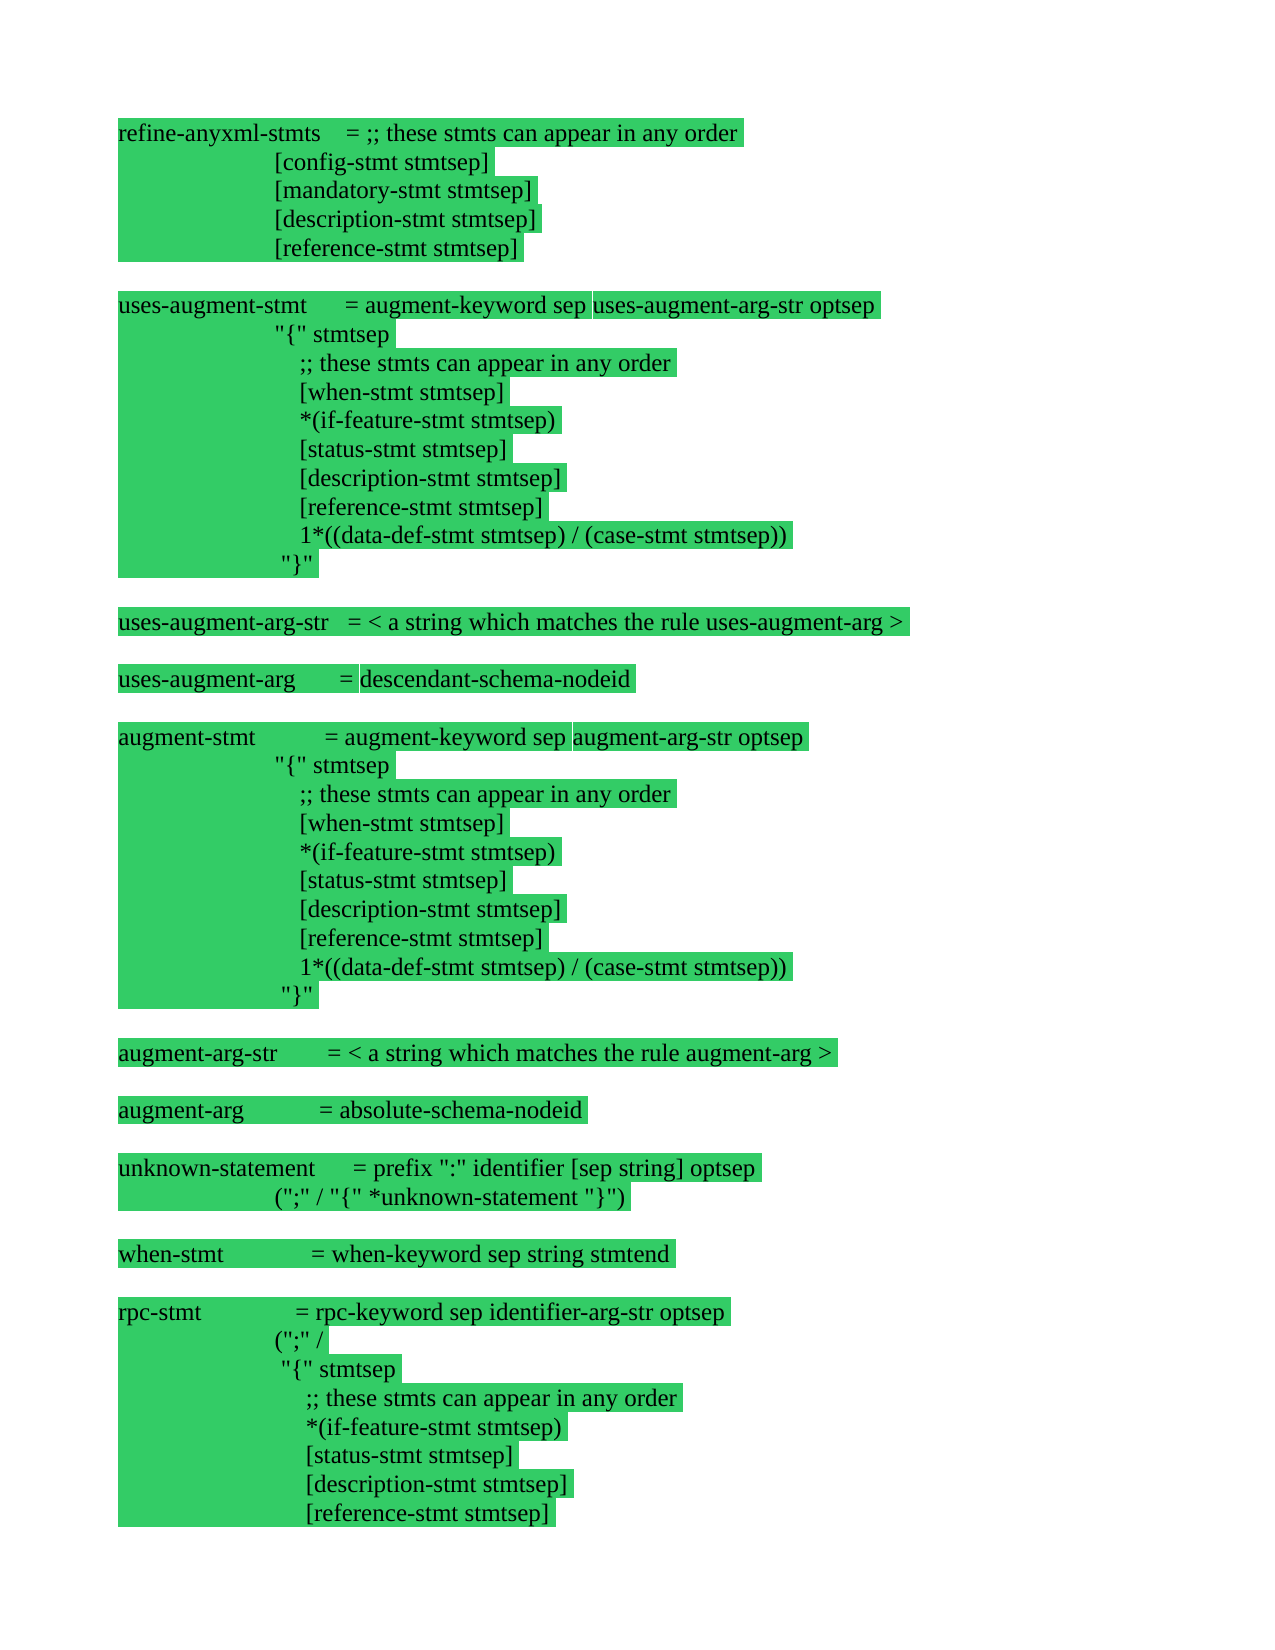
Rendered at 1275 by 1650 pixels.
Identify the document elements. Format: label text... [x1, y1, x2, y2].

text [when-stmt stmtsep] [118, 808, 1157, 837]
text [mandatory-stmt stmtsep] [118, 176, 1157, 204]
text refine-anyxml-stmts = ;; these stmts can appear in any order [118, 118, 1157, 147]
text [status-stmt stmtsep] [118, 866, 1157, 894]
text [reference-stmt stmtsep] [118, 233, 1157, 262]
text 1*((data-def-stmt stmtsep) / (case-stmt stmtsep)) [118, 521, 1157, 549]
text rpc-stmt = rpc-keyword sep identifier-arg-str optsep [118, 1297, 1157, 1326]
text (";" / [118, 1326, 1157, 1354]
text *(if-feature-stmt stmtsep) [118, 406, 1157, 434]
text "{" stmtsep [118, 751, 1157, 779]
text *(if-feature-stmt stmtsep) [118, 1412, 1157, 1441]
text [status-stmt stmtsep] [118, 434, 1157, 463]
text "{" stmtsep [118, 319, 1157, 348]
text "}" [118, 981, 1157, 1009]
text augment-arg = absolute-schema-nodeid [118, 1096, 1157, 1124]
text "{" stmtsep [118, 1354, 1157, 1383]
text unknown-statement = prefix ":" identifier [sep string] optsep [118, 1153, 1157, 1182]
text [description-stmt stmtsep] [118, 204, 1157, 233]
text uses-augment-stmt = augment-keyword sep uses-augment-arg-str optsep [118, 291, 1157, 319]
text ;; these stmts can appear in any order [118, 779, 1157, 808]
text [reference-stmt stmtsep] [118, 492, 1157, 521]
text [reference-stmt stmtsep] [118, 1498, 1157, 1527]
text augment-arg-str = < a string which matches the rule augment-arg > [118, 1038, 1157, 1067]
text [reference-stmt stmtsep] [118, 923, 1157, 952]
text [description-stmt stmtsep] [118, 1469, 1157, 1498]
text when-stmt = when-keyword sep string stmtend [118, 1239, 1157, 1268]
text [when-stmt stmtsep] [118, 377, 1157, 406]
text *(if-feature-stmt stmtsep) [118, 837, 1157, 866]
text "}" [118, 549, 1157, 578]
text ;; these stmts can appear in any order [118, 348, 1157, 377]
text [status-stmt stmtsep] [118, 1441, 1157, 1469]
text (";" / "{" *unknown-statement "}") [118, 1182, 1157, 1211]
text 1*((data-def-stmt stmtsep) / (case-stmt stmtsep)) [118, 952, 1157, 981]
text augment-stmt = augment-keyword sep augment-arg-str optsep [118, 722, 1157, 751]
text [config-stmt stmtsep] [118, 147, 1157, 176]
text [description-stmt stmtsep] [118, 463, 1157, 492]
text uses-augment-arg = descendant-schema-nodeid [118, 664, 1157, 693]
text uses-augment-arg-str = < a string which matches the rule uses-augment-arg > [118, 607, 1157, 636]
text ;; these stmts can appear in any order [118, 1383, 1157, 1412]
text [description-stmt stmtsep] [118, 894, 1157, 923]
